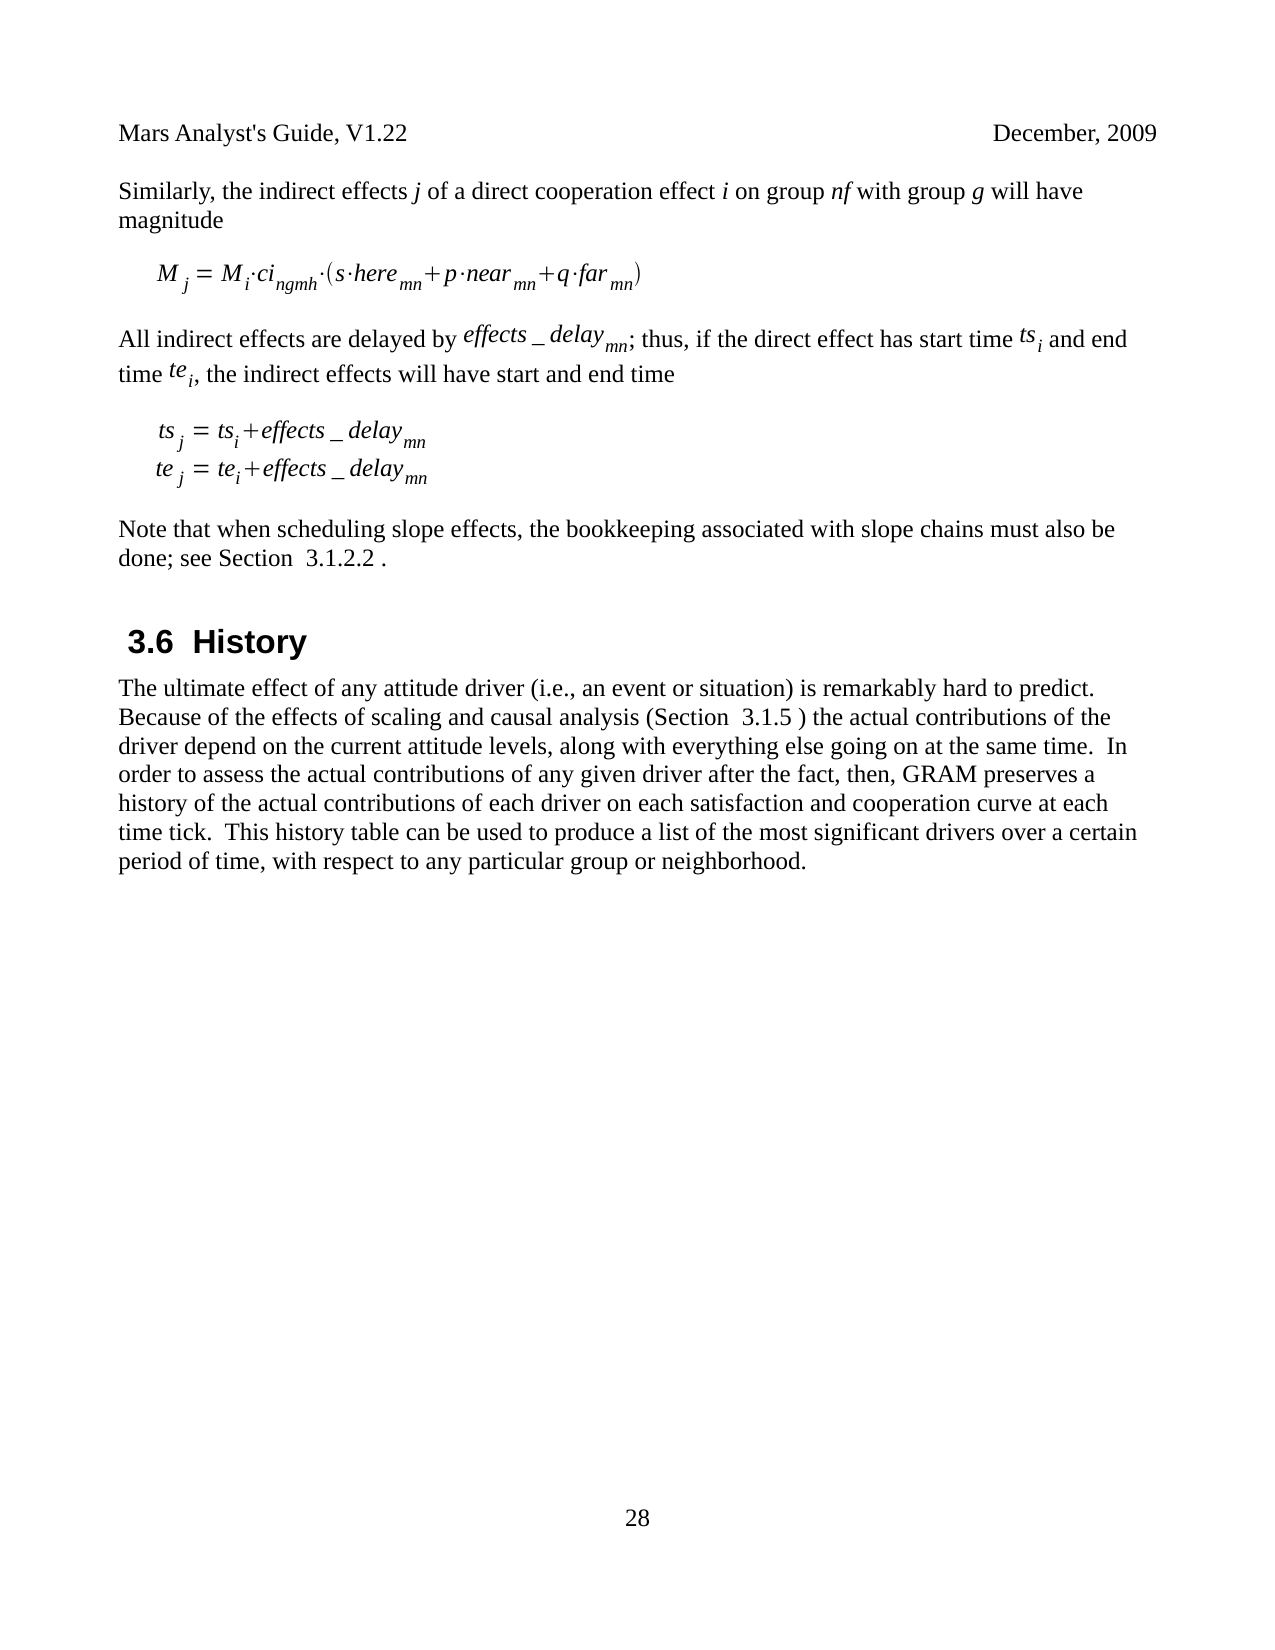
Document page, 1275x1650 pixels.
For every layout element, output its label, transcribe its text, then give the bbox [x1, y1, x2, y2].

text Similarly, the indirect effects j of a direct cooperation effect i on group nf with group g will have magnitude [118, 176, 1157, 234]
text All indirect effects are delayed by ; thus, if the direct effect has start time and end time , the indirect effects will have start and end time [118, 320, 1157, 391]
subtitle History [118, 622, 1157, 661]
text The ultimate effect of any attitude driver (i.e., an event or situation) is remarkably hard to predict. Because of the effects of scaling and causal analysis (Section 3.1.5 ) the actual contributions of the driver depend on the current attitude levels, along with everything else going on at the same time. In order to assess the actual contributions of any given driver after the fact, then, GRAM preserves a history of the actual contributions of each driver on each satisfaction and cooperation curve at each time tick. This history table can be used to produce a list of the most significant drivers over a certain period of time, with respect to any particular group or neighborhood. [118, 673, 1157, 874]
text Note that when scheduling slope effects, the bookkeeping associated with slope chains must also be done; see Section 3.1.2.2 . [118, 514, 1157, 572]
